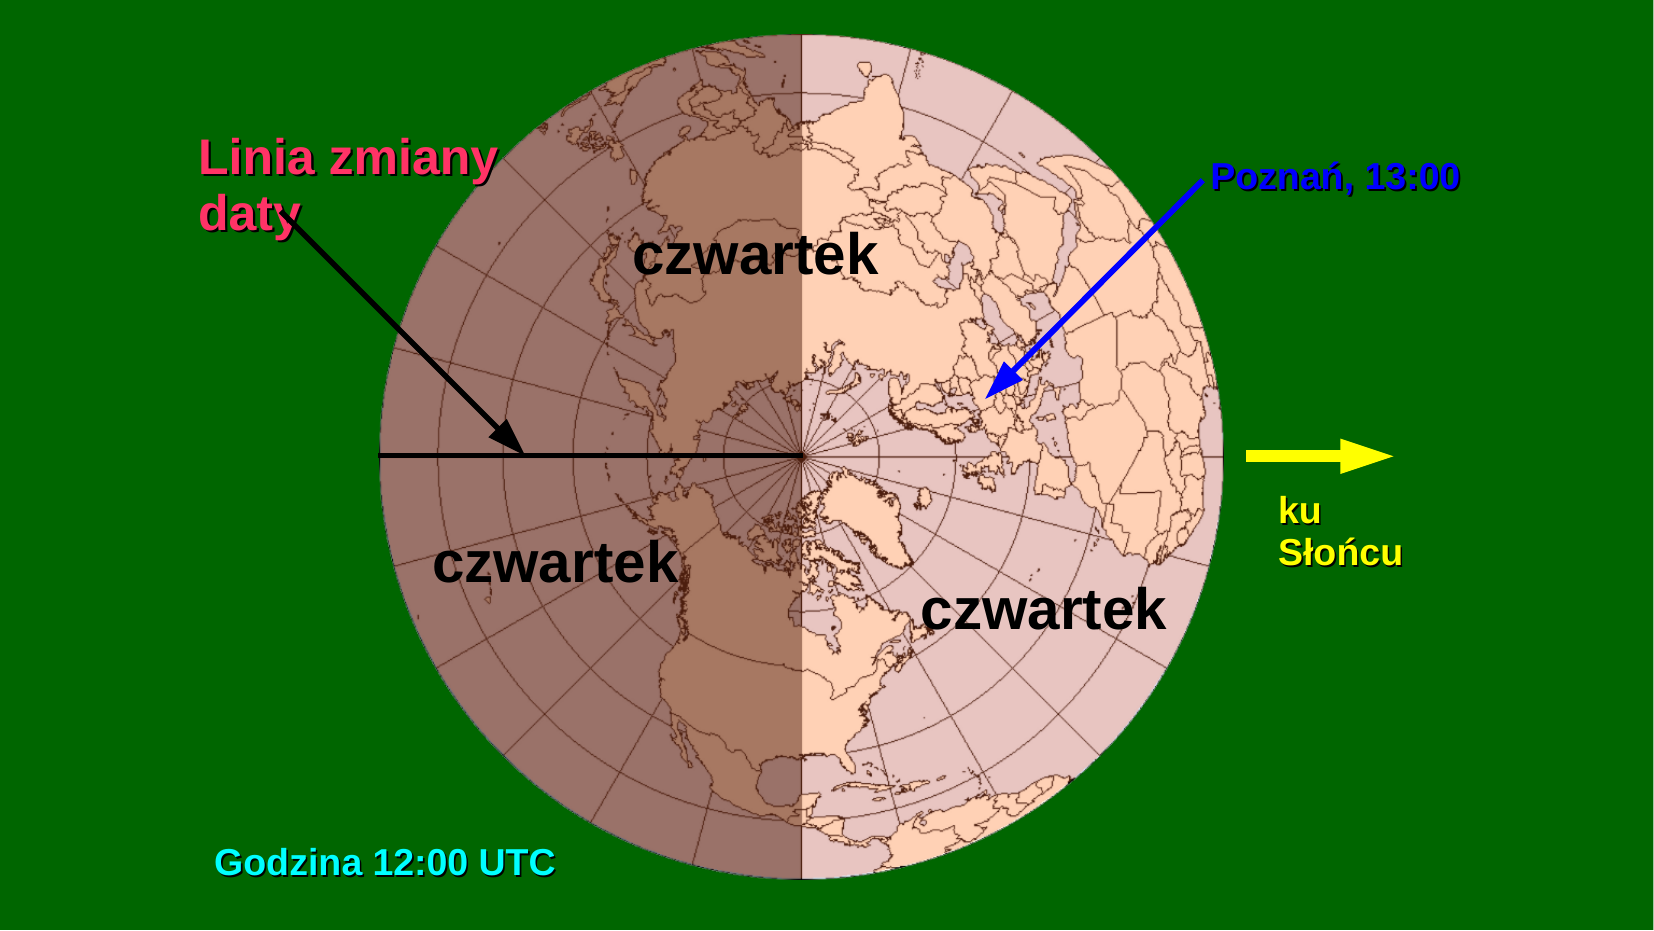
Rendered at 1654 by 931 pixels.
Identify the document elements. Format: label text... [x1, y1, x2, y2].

text_box czwartek [617, 214, 894, 295]
text_box Linia zmiany daty [183, 121, 514, 249]
picture [379, 315, 517, 453]
picture [379, 34, 1224, 880]
text_box ku Słońcu [1263, 482, 1419, 582]
text_box Poznań, 13:00 [1195, 148, 1476, 206]
text_box czwartek [906, 569, 1183, 649]
text_box czwartek [417, 521, 694, 602]
text_box Godzina 12:00 UTC [199, 834, 571, 891]
